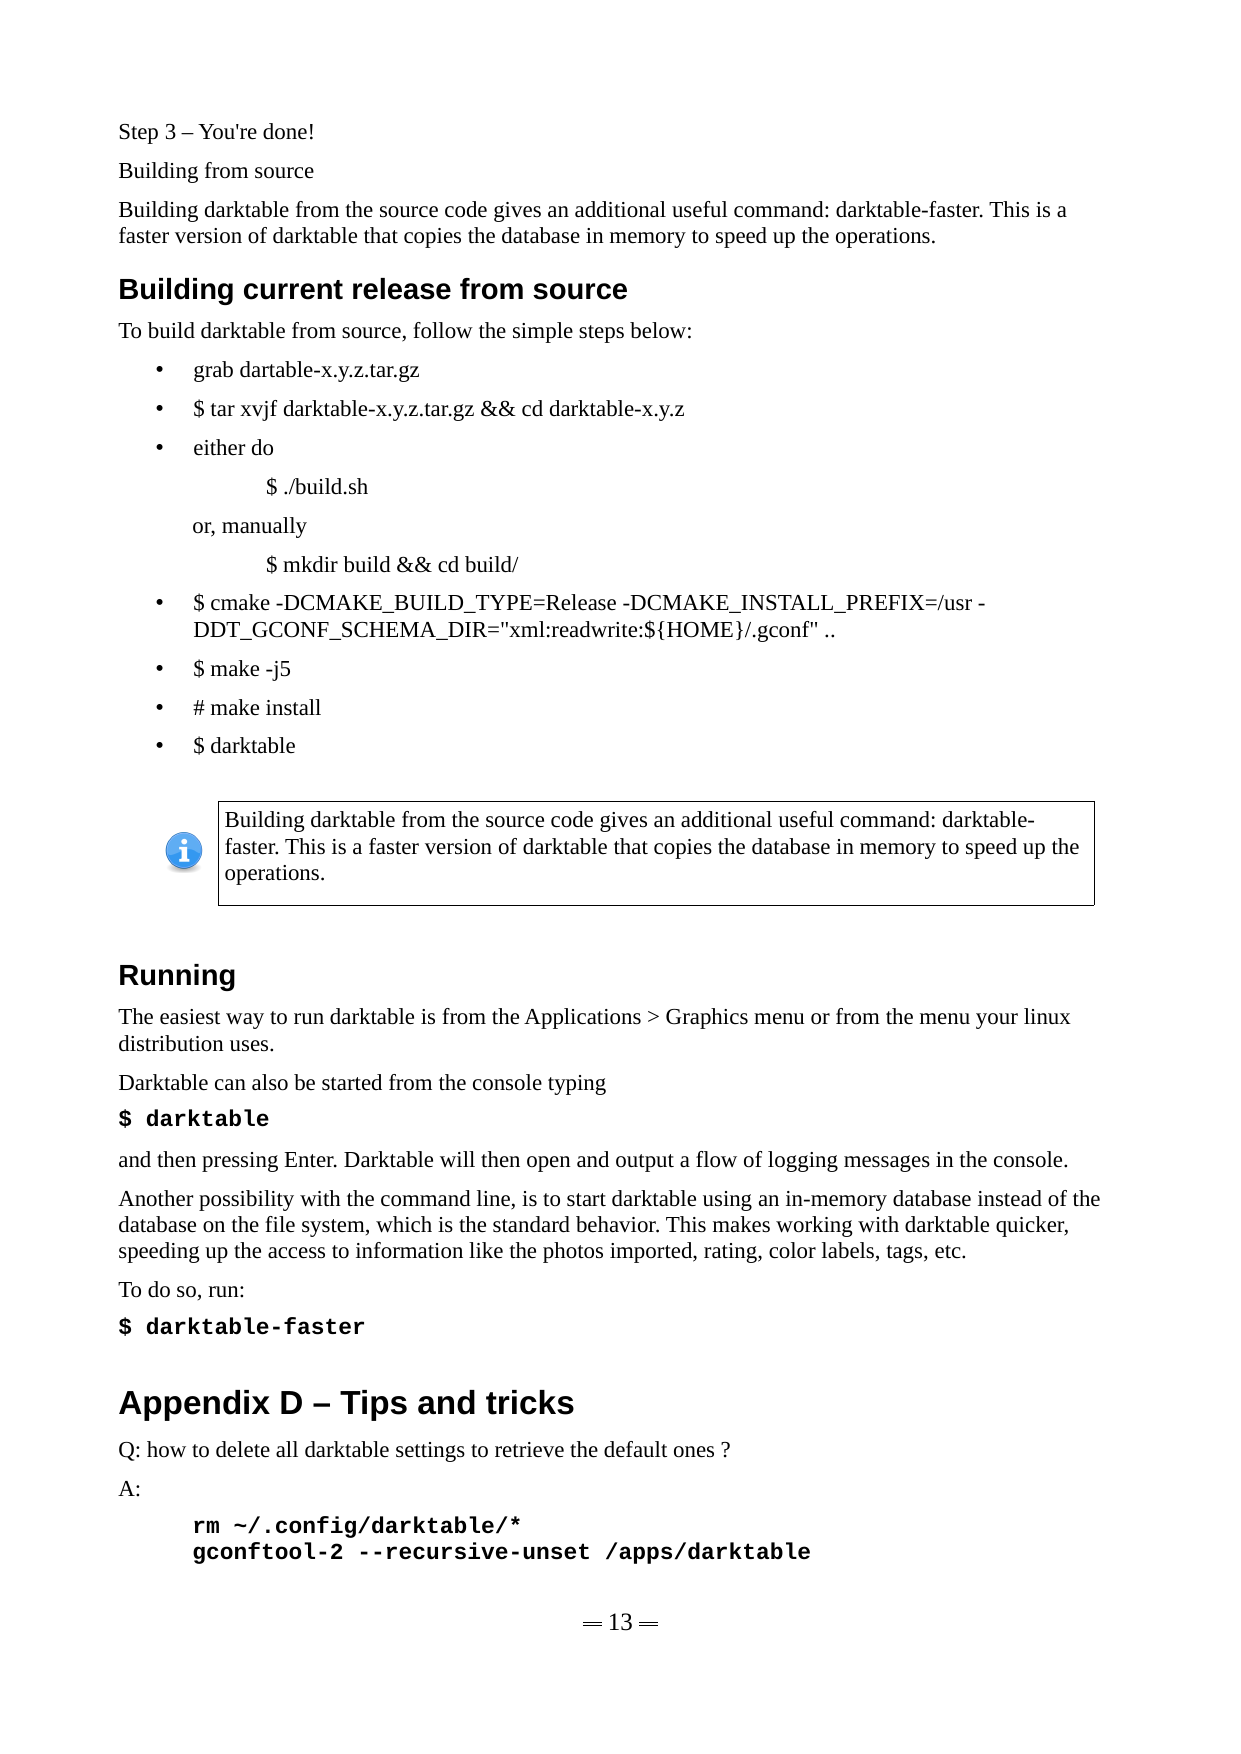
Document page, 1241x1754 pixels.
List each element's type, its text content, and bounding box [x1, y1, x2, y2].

text $ darktable [118, 1107, 1122, 1133]
text rm ~/.config/darktable/* gconftool-2 --recursive-unset /apps/darktable [192, 1514, 1122, 1566]
subtitle Building current release from source [118, 272, 1122, 306]
table_header Building darktable from the source code gives an additional useful command: darktable-faster. This is a faster version of darktable that copies the database in memory to speed up the operations. [219, 802, 1094, 905]
text Building from source [118, 157, 1122, 183]
text Building darktable from the source code gives an additional useful command: darktable-faster. This is a faster version of darktable that copies the database in memory to speed up the operations. [118, 196, 1122, 248]
list $ cmake -DCMAKE_BUILD_TYPE=Release -DCMAKE_INSTALL_PREFIX=/usr -DDT_GCONF_SCHEMA_DIR="xml:readwrite:${HOME}/.gconf" .. [156, 589, 1122, 642]
text Darktable can also be started from the console typing [118, 1069, 1122, 1095]
text and then pressing Enter. Darktable will then open and output a flow of logging messages in the console. [118, 1146, 1122, 1172]
list $ darktable [156, 732, 1122, 759]
text To build darktable from source, follow the simple steps below: [118, 317, 1122, 344]
text $ mkdir build && cd build/ [118, 551, 1122, 577]
text A: [118, 1475, 1122, 1502]
list either do [156, 434, 1122, 460]
text Q: how to delete all darktable settings to retrieve the default ones ? [118, 1436, 1122, 1463]
text $ ./build.sh [118, 473, 1122, 499]
list $ tar xvjf darktable-x.y.z.tar.gz && cd darktable-x.y.z [156, 395, 1122, 422]
text $ darktable-faster [118, 1315, 1122, 1341]
text or, manually [118, 512, 1122, 538]
list $ make -j5 [156, 655, 1122, 681]
list grab dartable-x.y.z.tar.gz [156, 356, 1122, 383]
subtitle Running [118, 958, 1122, 992]
text The easiest way to run darktable is from the Applications > Graphics menu or from the menu your linux distribution uses. [118, 1003, 1122, 1056]
list # make install [156, 693, 1122, 720]
picture [163, 832, 204, 873]
subtitle Appendix D – Tips and tricks [118, 1383, 1122, 1422]
text Step 3 – You're done! [118, 118, 1122, 144]
text Another possibility with the command line, is to start darktable using an in-memory database instead of the database on the file system, which is the standard behavior. This makes working with darktable quicker, speeding up the access to information like the photos imported, rating, color labels, tags, etc. [118, 1185, 1122, 1264]
table_header [149, 801, 218, 905]
text To do so, run: [118, 1276, 1122, 1303]
